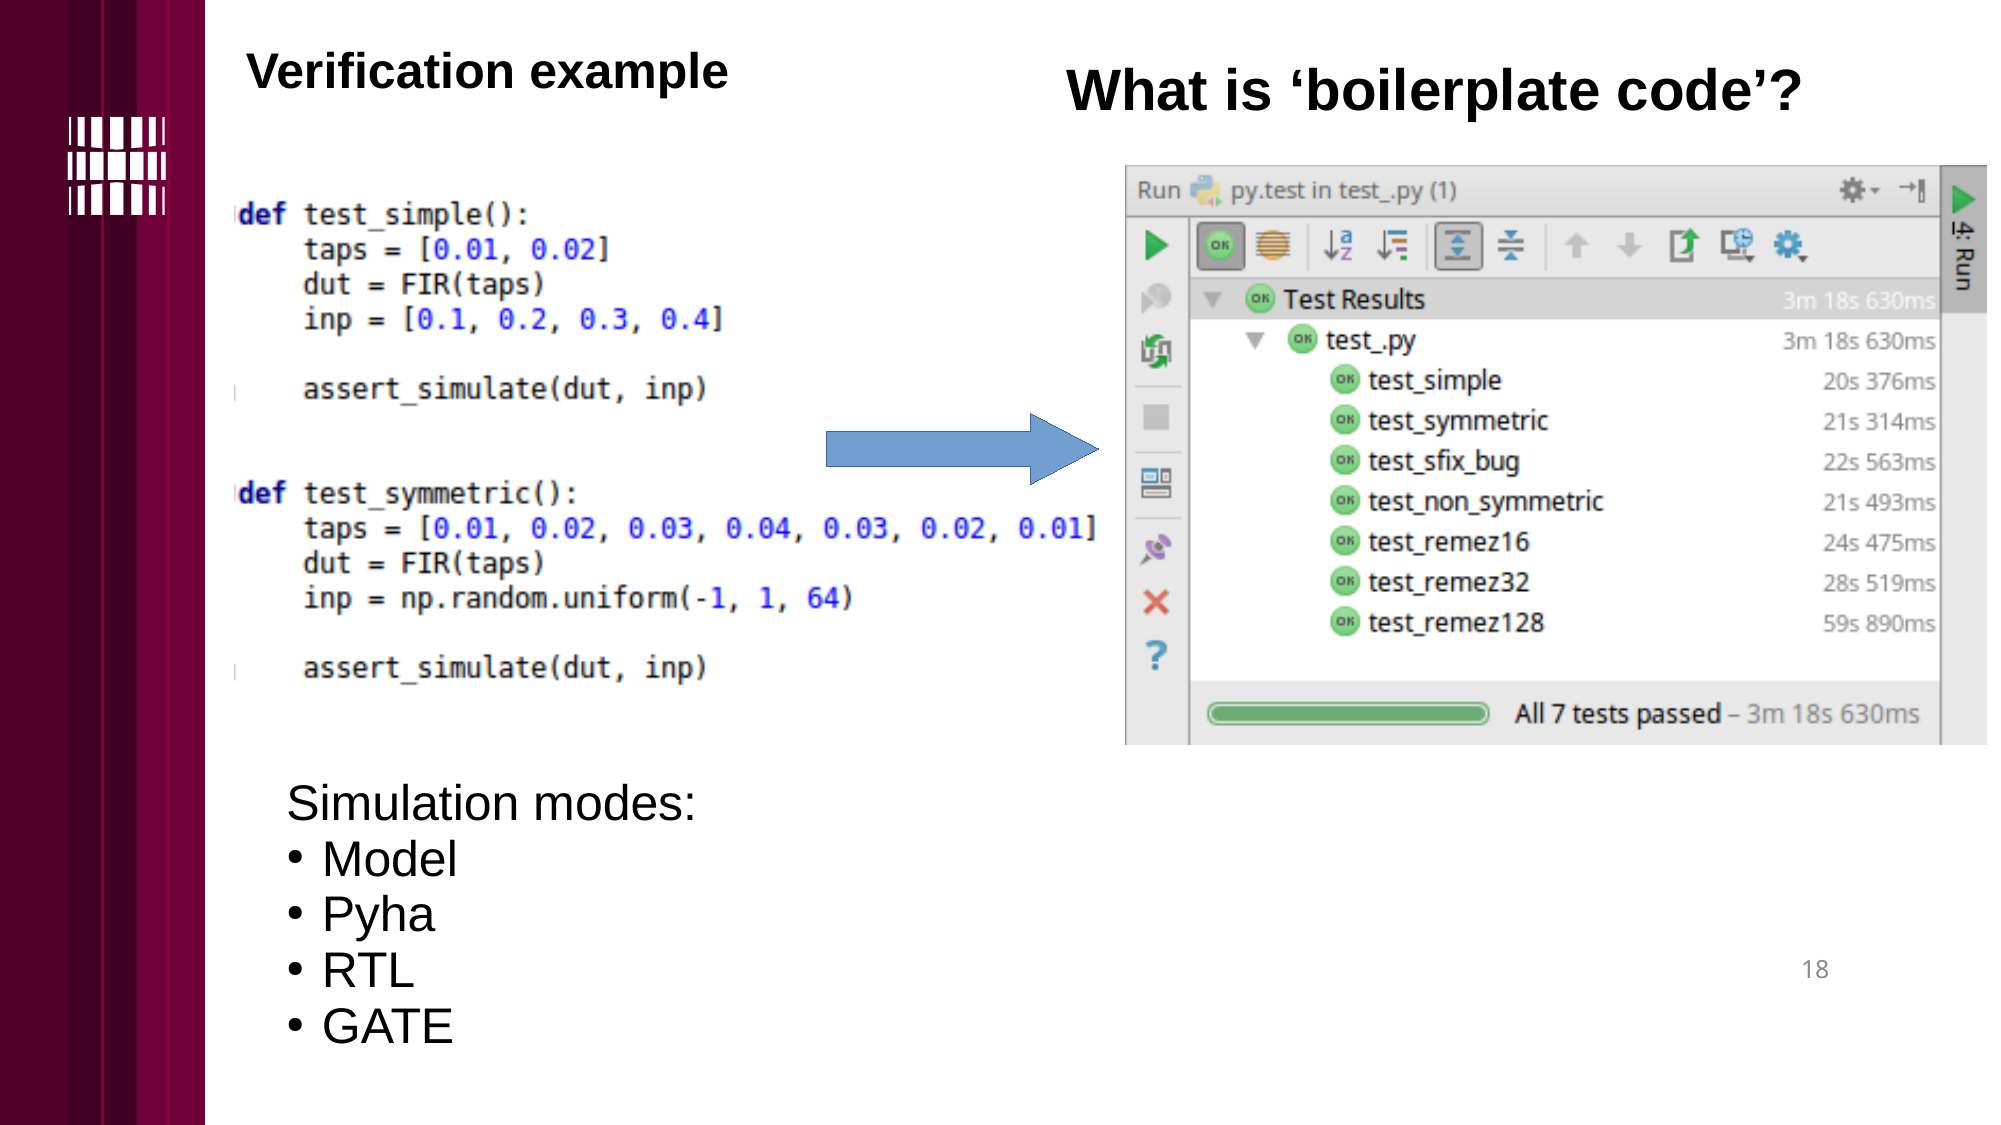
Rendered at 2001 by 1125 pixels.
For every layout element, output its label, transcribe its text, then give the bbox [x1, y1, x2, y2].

text_box What is ‘boilerplate code’? [1051, 50, 1820, 130]
picture [1125, 165, 1987, 745]
text_box [826, 413, 1099, 485]
picture [234, 188, 1109, 697]
text_box Simulation modes: Model Pyha RTL GATE [271, 767, 713, 1062]
text_box Verification example [231, 35, 745, 107]
